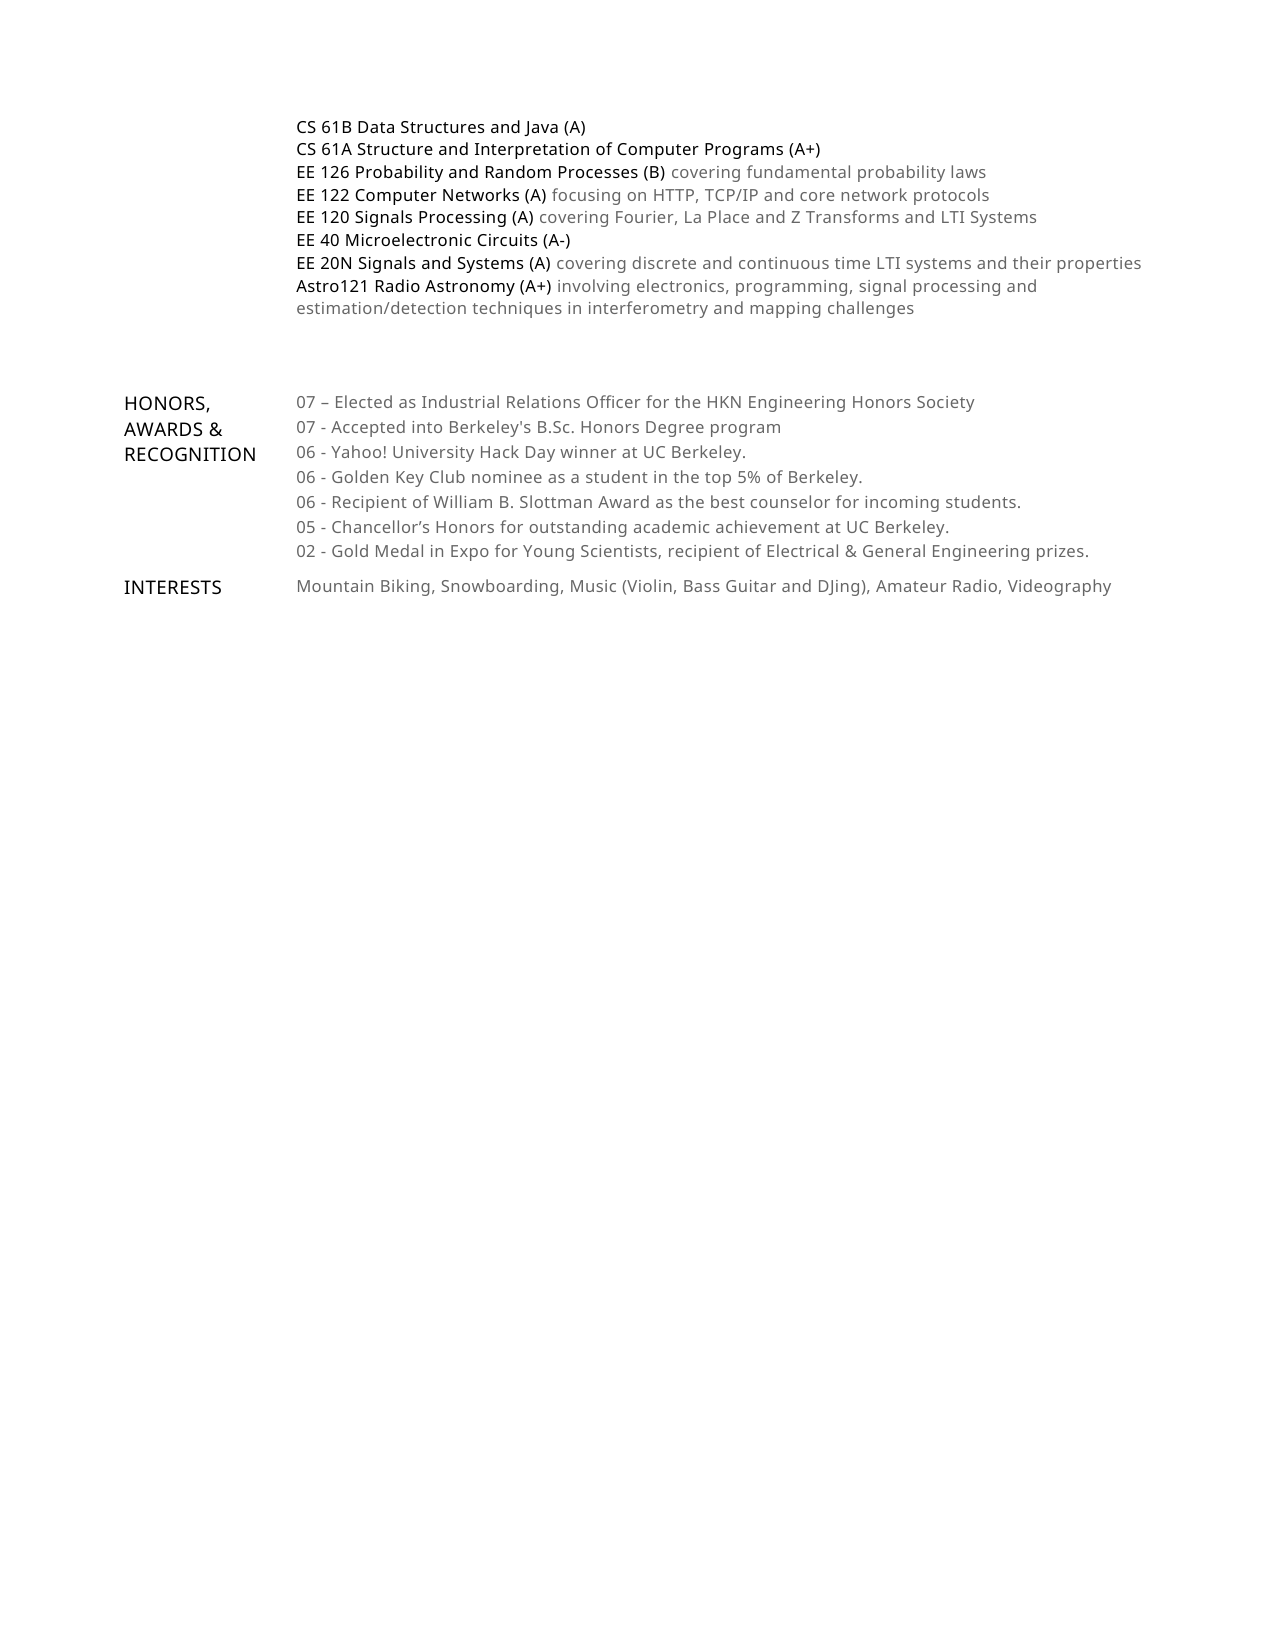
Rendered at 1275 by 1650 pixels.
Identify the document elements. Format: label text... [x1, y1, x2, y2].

table_cell [118, 110, 273, 348]
table_cell CS 61B Data Structures and Java (A) CS 61A Structure and Interpretation of Computer Programs (A+) EE 126 Probability and Random Processes (B) covering fundamental probability laws EE 122 Computer Networks (A) focusing on HTTP, TCP/IP and core network protocols EE 120 Signals Processing (A) covering Fourier, La Place and Z Transforms and LTI Systems EE 40 Microelectronic Circuits (A-) EE 20N Signals and Systems (A) covering discrete and continuous time LTI systems and their properties Astro121 Radio Astronomy (A+) involving electronics, programming, signal processing and estimation/detection techniques in interferometry and mapping challenges [290, 110, 1157, 348]
table_cell [273, 569, 290, 606]
table_cell INTERESTS [118, 569, 273, 606]
table_cell [273, 348, 290, 385]
table_cell [273, 385, 290, 568]
table_cell Mountain Biking, Snowboarding, Music (Violin, Bass Guitar and DJing), Amateur Radio, Videography [290, 569, 1157, 606]
table_cell [273, 110, 290, 348]
table_cell [118, 348, 273, 385]
table_cell [290, 348, 1157, 385]
table_cell HONORS, AWARDS & RECOGNITION [118, 385, 273, 568]
table_cell 07 – Elected as Industrial Relations Officer for the HKN Engineering Honors Society 07 - Accepted into Berkeley's B.Sc. Honors Degree program 06 - Yahoo! University Hack Day winner at UC Berkeley. 06 - Golden Key Club nominee as a student in the top 5% of Berkeley. 06 - Recipient of William B. Slottman Award as the best counselor for incoming students. 05 - Chancellor’s Honors for outstanding academic achievement at UC Berkeley. 02 - Gold Medal in Expo for Young Scientists, recipient of Electrical & General Engineering prizes. [290, 385, 1157, 568]
